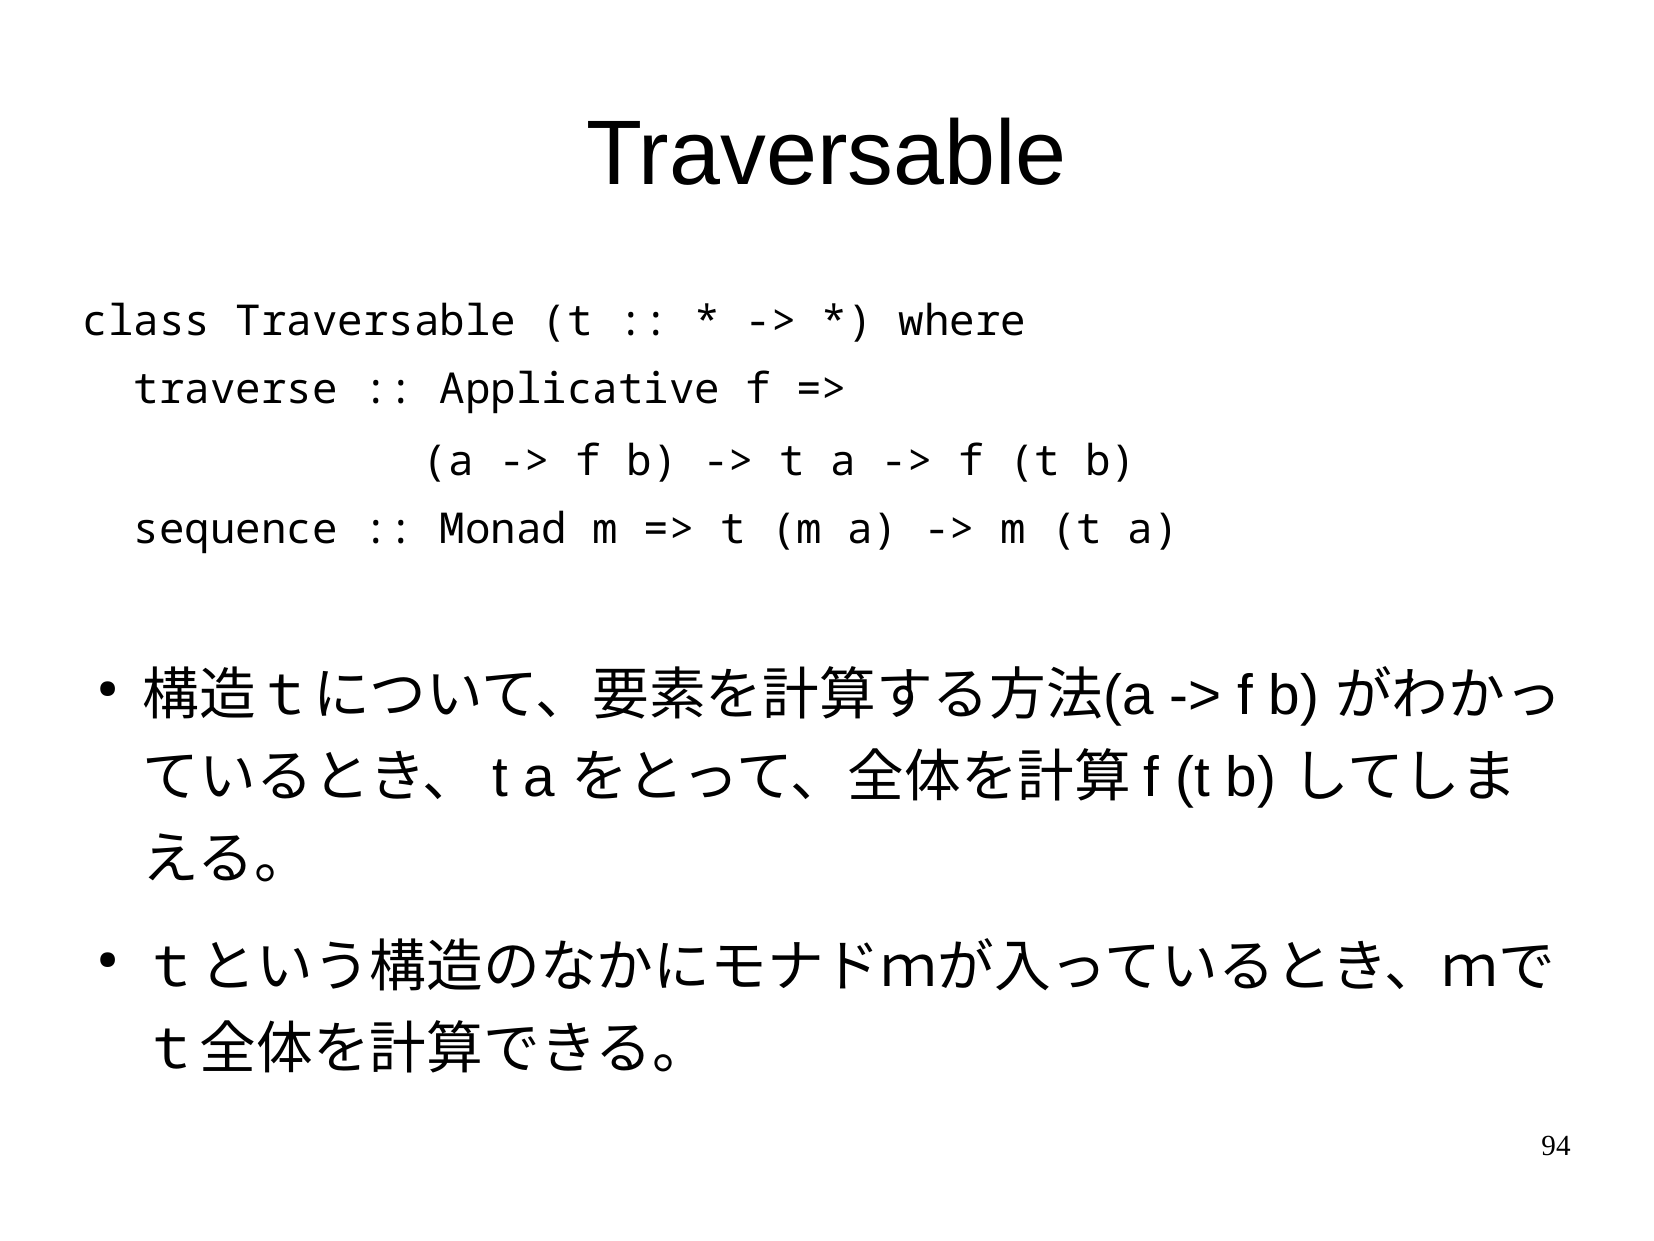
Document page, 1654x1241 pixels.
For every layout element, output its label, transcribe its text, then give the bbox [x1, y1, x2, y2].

list class Traversable (t :: * -> *) where traverse :: Applicative f => (a -> f b) -> t a -> f (t b) sequence :: Monad m => t (m a) -> m (t a) 構造ｔについて、要素を計算する方法(a -> f b) がわかっているとき、 t a をとって、全体を計算 f (t b) してしまえる。 ｔという構造のなかにモナドｍが入っているとき、ｍでｔ全体を計算できる。 [82, 290, 1571, 1087]
title Traversable [82, 49, 1571, 257]
